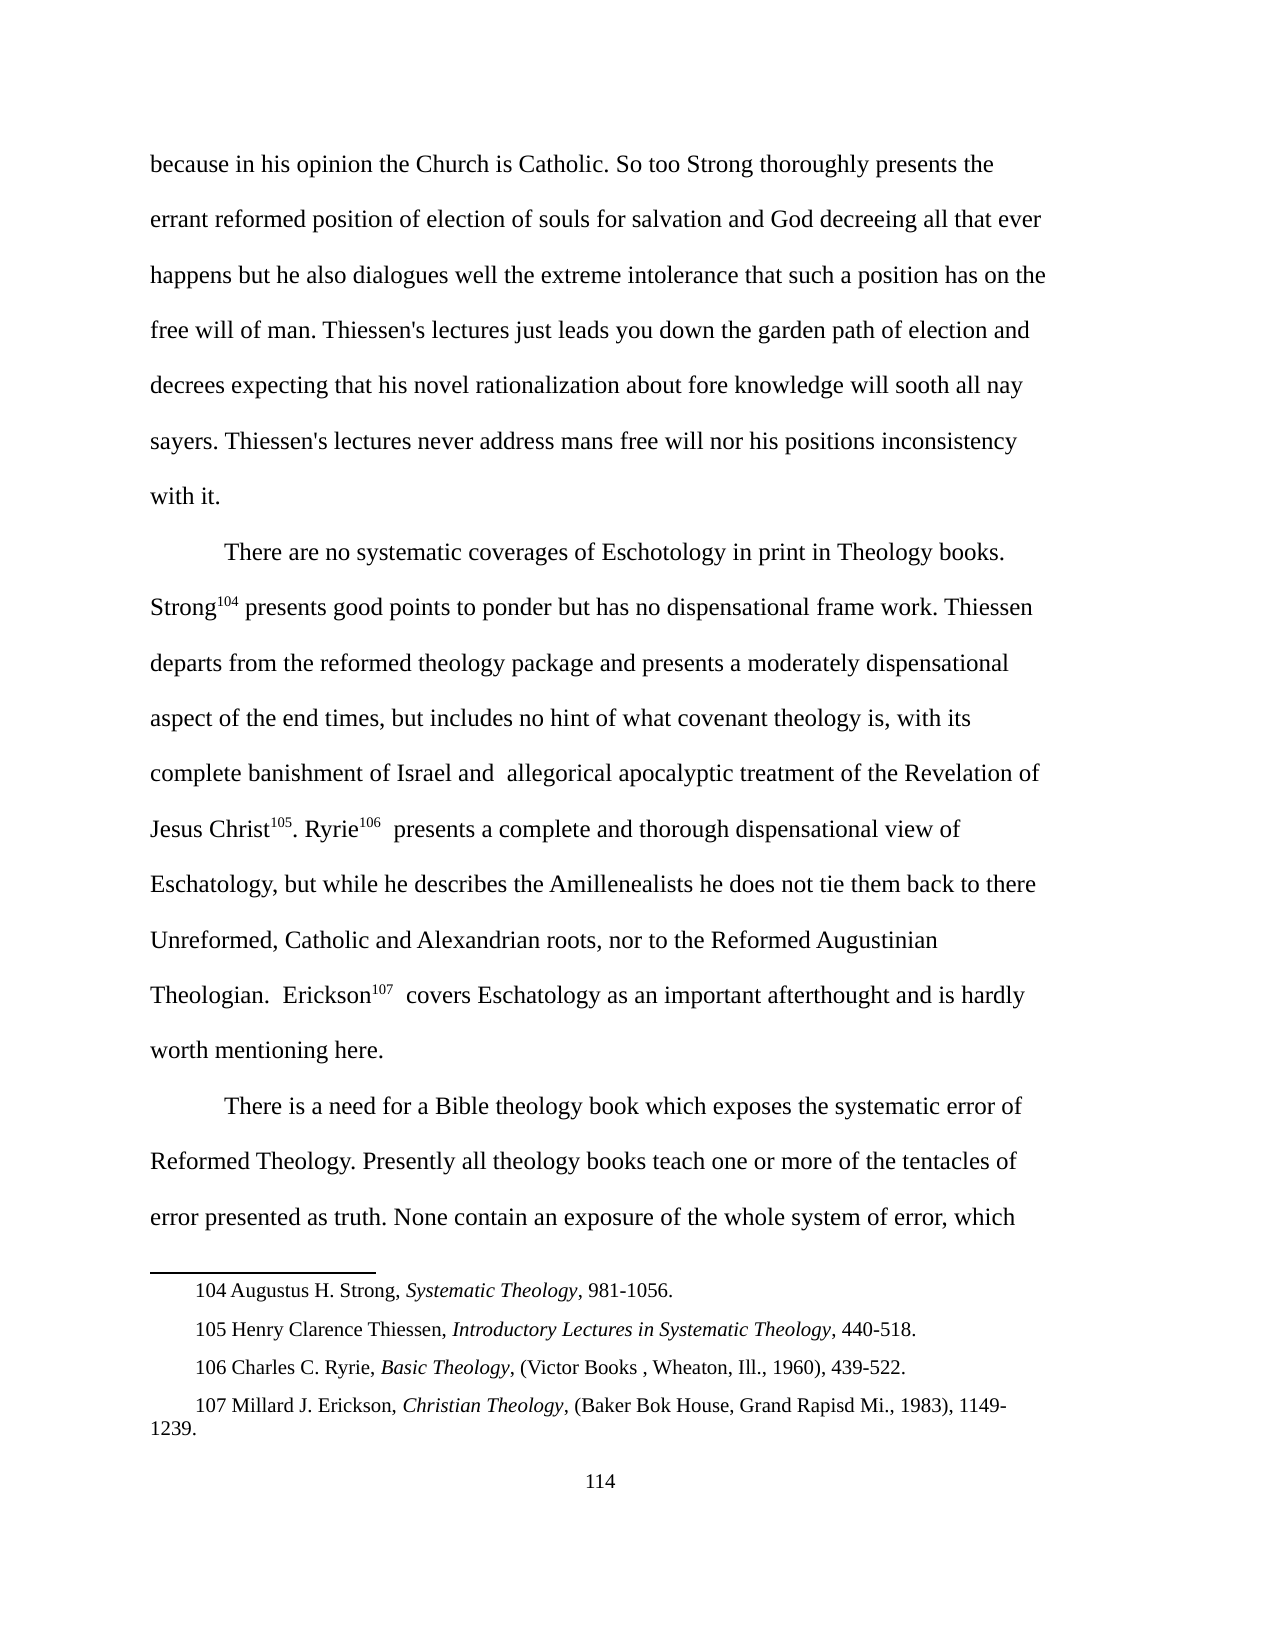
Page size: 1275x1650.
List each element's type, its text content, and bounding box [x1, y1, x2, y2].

text Augustus H. Strong, Systematic Theology, 981-1056. [150, 1279, 1050, 1302]
text Millard J. Erickson, Christian Theology, (Baker Bok House, Grand Rapisd Mi., 1983), 1149-1239. [150, 1394, 1050, 1440]
text There are no systematic coverages of Eschotology in print in Theology books. Strong presents good points to ponder but has no dispensational frame work. Thiessen departs from the reformed theology package and presents a moderately dispensational aspect of the end times, but includes no hint of what covenant theology is, with its complete banishment of Israel and allegorical apocalyptic treatment of the Revelation of Jesus Christ. Ryrie presents a complete and thorough dispensational view of Eschatology, but while he describes the Amillenealists he does not tie them back to there Unreformed, Catholic and Alexandrian roots, nor to the Reformed Augustinian Theologian. Erickson covers Eschatology as an important afterthought and is hardly worth mentioning here. [150, 538, 1050, 1064]
text Henry Clarence Thiessen, Introductory Lectures in Systematic Theology, 440-518. [150, 1317, 1050, 1341]
text Charles C. Ryrie, Basic Theology, (Victor Books , Wheaton, Ill., 1960), 439-522. [150, 1356, 1050, 1379]
text There is a need for a Bible theology book which exposes the systematic error of Reformed Theology. Presently all theology books teach one or more of the tentacles of error presented as truth. None contain an exposure of the whole system of error, which [150, 1092, 1050, 1231]
text because in his opinion the Church is Catholic. So too Strong thoroughly presents the errant reformed position of election of souls for salvation and God decreeing all that ever happens but he also dialogues well the extreme intolerance that such a position has on the free will of man. Thiessen's lectures just leads you down the garden path of election and decrees expecting that his novel rationalization about fore knowledge will sooth all nay sayers. Thiessen's lectures never address mans free will nor his positions inconsistency with it. [150, 150, 1050, 510]
